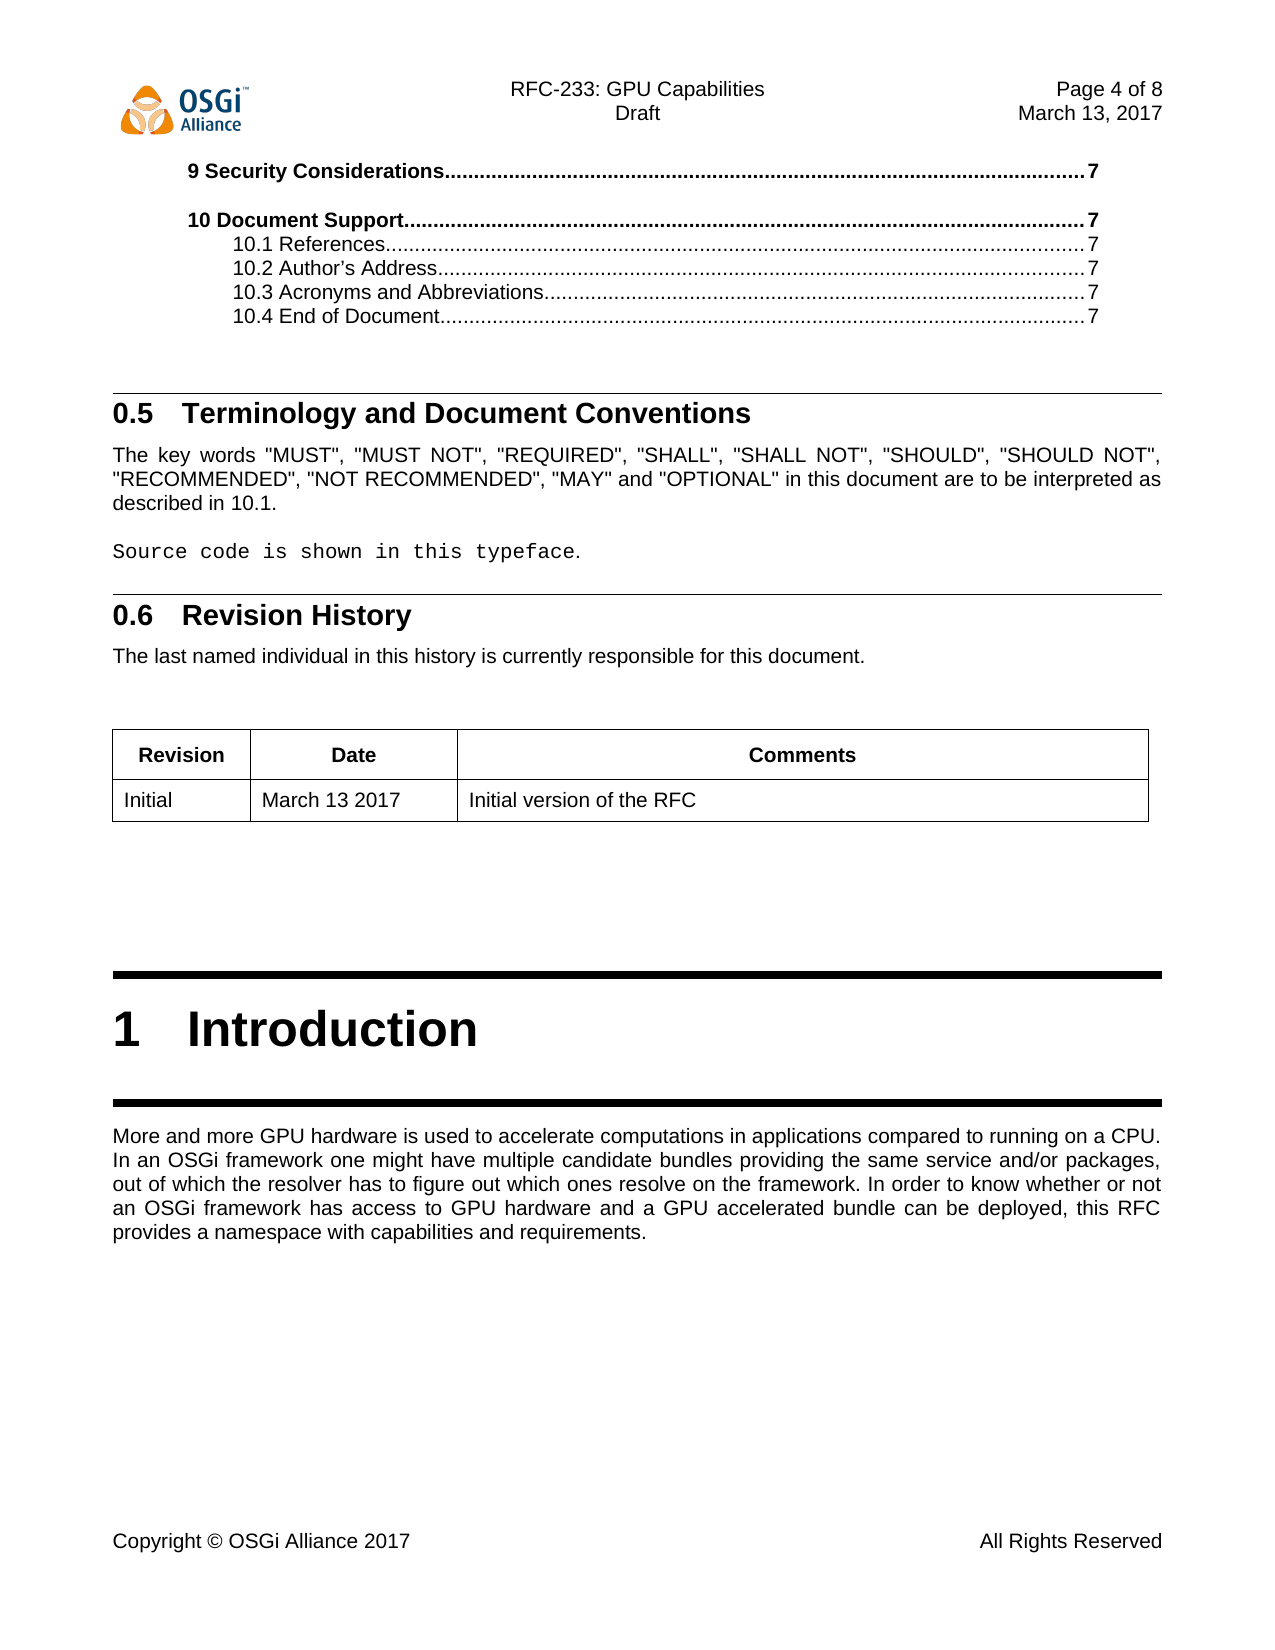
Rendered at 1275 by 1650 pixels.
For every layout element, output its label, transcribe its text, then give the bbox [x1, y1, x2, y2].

text 10.4 End of Document 7 [232, 304, 1162, 328]
text Source code is shown in this typeface. [112, 539, 1162, 565]
table_header Revision [113, 730, 250, 779]
text 10.2 Author’s Address 7 [232, 256, 1162, 280]
table_cell March 13 2017 [251, 780, 457, 821]
text The last named individual in this history is currently responsible for this document. [112, 643, 1162, 667]
picture [113, 78, 257, 142]
text 10.3 Acronyms and Abbreviations 7 [232, 280, 1162, 304]
text 9 Security Considerations 7 [187, 159, 1162, 183]
subtitle Terminology and Document Conventions [112, 394, 1162, 430]
subtitle Introduction [112, 972, 1162, 1107]
text 10.1 References 7 [232, 232, 1162, 256]
table_header Comments [458, 730, 1148, 779]
table_cell Initial version of the RFC [458, 780, 1148, 821]
subtitle Revision History [112, 595, 1162, 631]
table_cell Initial [113, 780, 250, 821]
text 10 Document Support 7 [187, 208, 1162, 232]
table_header Date [251, 730, 457, 779]
text More and more GPU hardware is used to accelerate computations in applications compared to running on a CPU. In an OSGi framework one might have multiple candidate bundles providing the same service and/or packages, out of which the resolver has to figure out which ones resolve on the framework. In order to know whether or not an OSGi framework has access to GPU hardware and a GPU accelerated bundle can be deployed, this RFC provides a namespace with capabilities and requirements. [112, 1124, 1162, 1244]
text The key words "MUST", "MUST NOT", "REQUIRED", "SHALL", "SHALL NOT", "SHOULD", "SHOULD NOT", "RECOMMENDED", "NOT RECOMMENDED", "MAY" and "OPTIONAL" in this document are to be interpreted as described in 10.1. [112, 442, 1162, 514]
